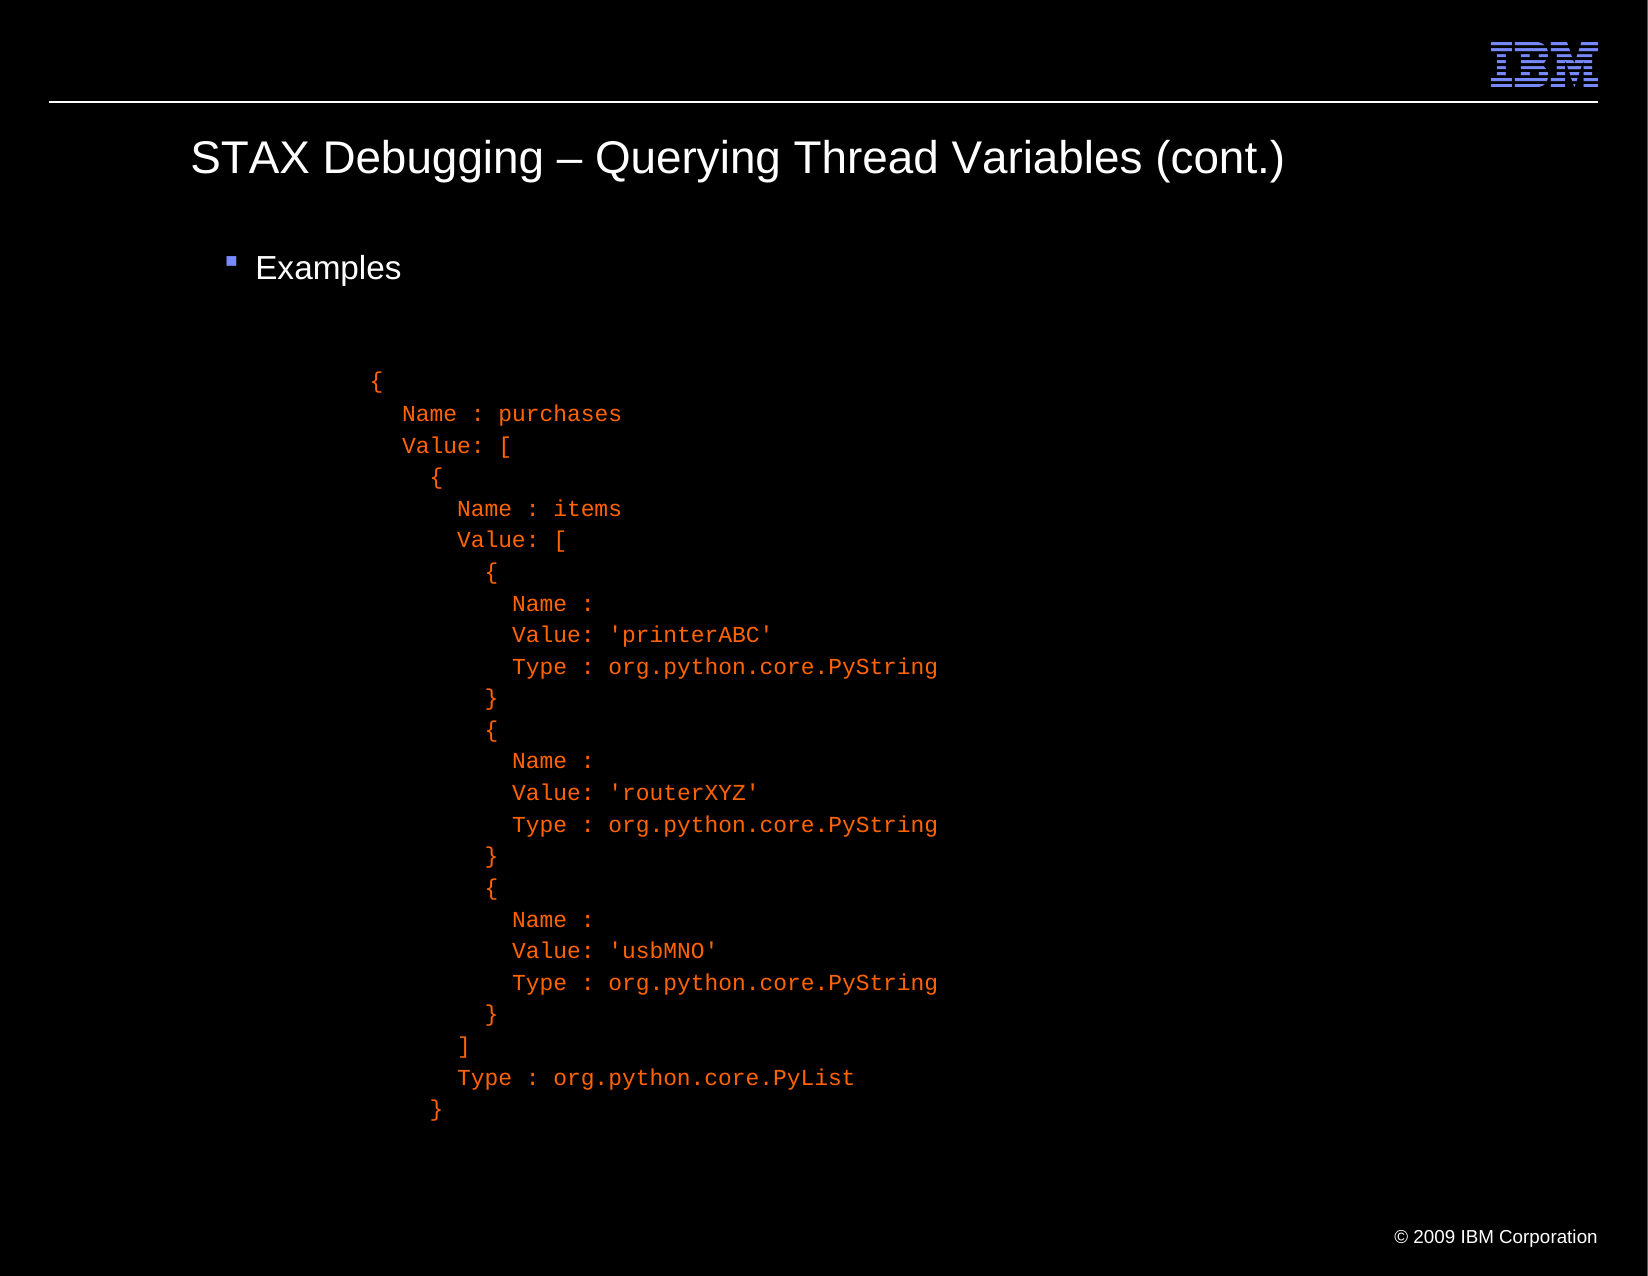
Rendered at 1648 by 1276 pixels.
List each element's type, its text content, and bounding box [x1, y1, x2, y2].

text_box STAX Debugging – Querying Thread Variables (cont.) [173, 125, 1648, 218]
text_box Examples [207, 237, 1437, 305]
picture [1491, 42, 1598, 87]
text_box { Name : purchases Value: [ { Name : items Value: [ { Name : Value: 'printerABC' Type : org.python.core.PyString } { Name : Value: 'routerXYZ' Type : org.python.core.PyString } { Name : Value: 'usbMNO' Type : org.python.core.PyString } ] Type : org.python.core.PyList } [223, 361, 1449, 1153]
